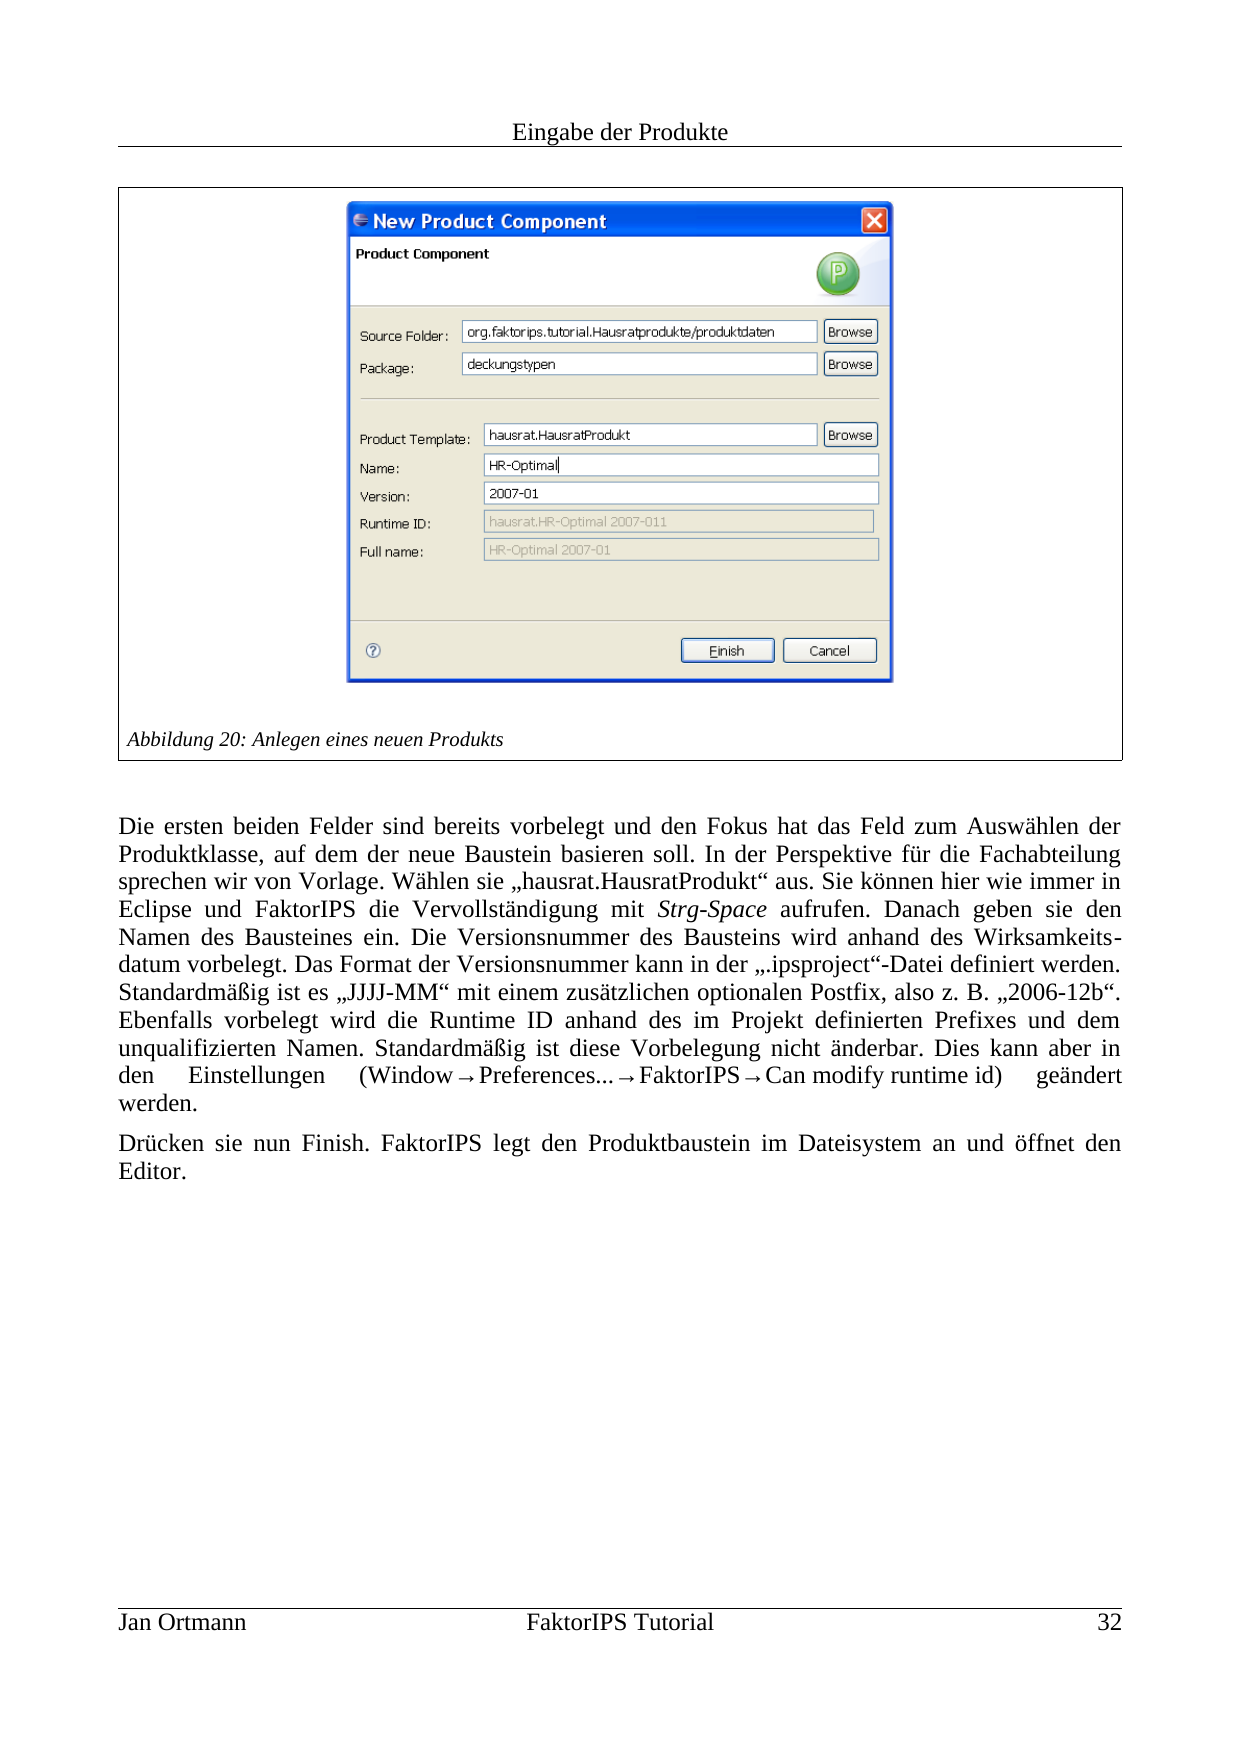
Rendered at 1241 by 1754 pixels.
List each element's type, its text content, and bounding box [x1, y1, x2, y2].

text Drücken sie nun Finish. FaktorIPS legt den Produktbaustein im Dateisystem an und öffnet den Editor. [118, 1129, 1122, 1185]
text Abbildung 20: Anlegen eines neuen Produkts [127, 728, 1113, 751]
text Die ersten beiden Felder sind bereits vorbelegt und den Fokus hat das Feld zum Auswählen der Produktklasse, auf dem der neue Baustein basieren soll. In der Perspektive für die Fachabteilung sprechen wir von Vorlage. Wählen sie „hausrat.HausratProdukt“ aus. Sie können hier wie immer in Eclipse und FaktorIPS die Vervollständigung mit Strg-Space aufrufen. Danach geben sie den Namen des Bausteines ein. Die Versionsnummer des Bausteins wird anhand des Wirksamkeits­datum vorbelegt. Das Format der Versionsnummer kann in der „.ipsproject“-Datei definiert werden. Standardmäßig ist es „JJJJ-MM“ mit einem zusätzlichen optionalen Postfix, also z. B. „2006-12b“. Ebenfalls vorbelegt wird die Runtime ID anhand des im Projekt definierten Prefixes und dem unqualifizierten Namen. Standardmäßig ist diese Vorbelegung nicht änderbar. Dies kann aber in den Einstellungen (Window→Preferences...→FaktorIPS→Can modify runtime id) geändert werden. [118, 812, 1122, 1117]
picture [343, 196, 897, 688]
